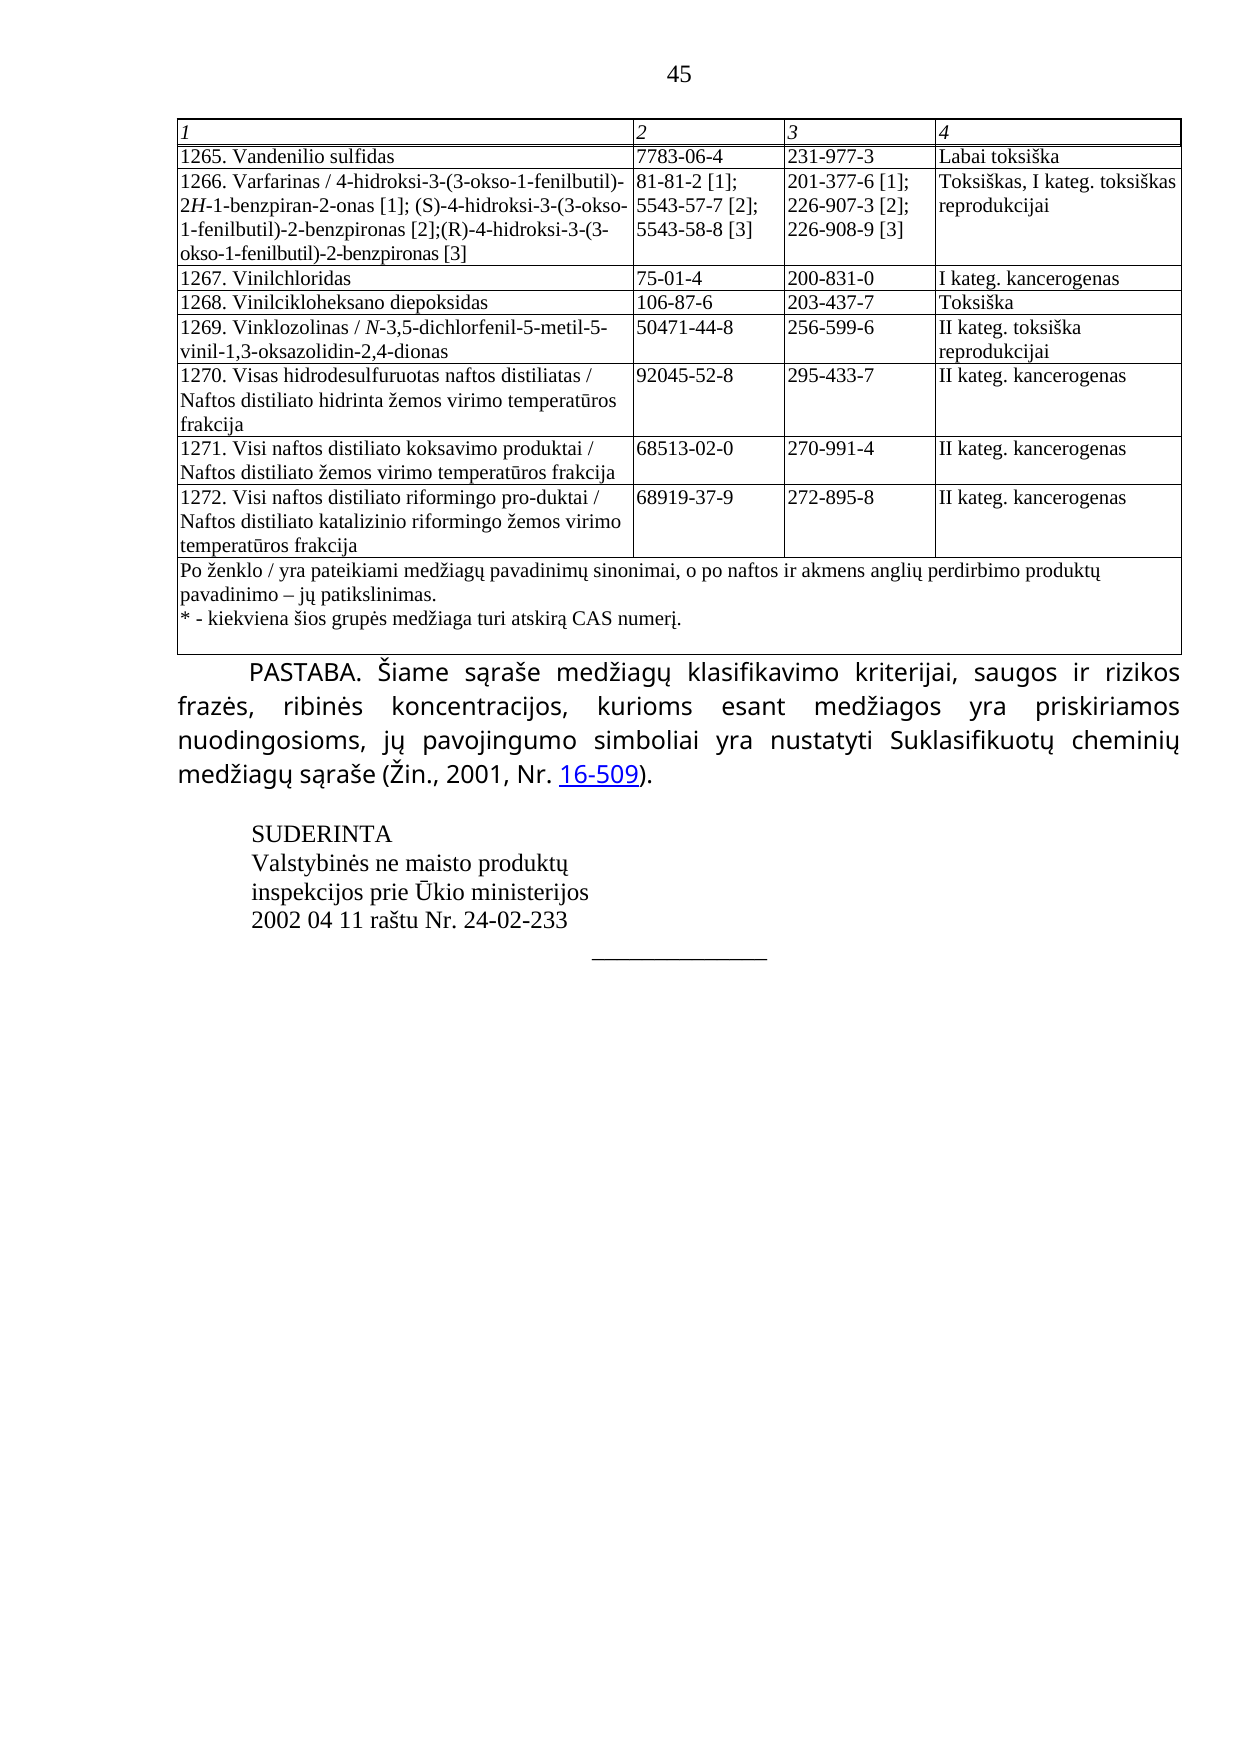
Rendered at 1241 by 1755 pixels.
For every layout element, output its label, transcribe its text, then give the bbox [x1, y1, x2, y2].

table_cell 1266. Varfarinas / 4-hidroksi-3-(3-okso-1-fenilbutil)-2H-1-benzpiran-2-onas [1]; (S)-4-hidroksi-3-(3-okso-1-fenilbutil)-2-benzpironas [2];(R)-4-hidroksi-3-(3-okso-1-fenilbutil)-2-benzpironas [3] [178, 169, 633, 265]
table_cell 295-433-7 [785, 364, 935, 436]
table_cell 50471-44-8 [634, 315, 784, 363]
table_cell II kateg. kancerogenas [936, 485, 1181, 557]
table_cell 106-87-6 [634, 291, 784, 314]
text PASTABA. Šiame sąraše medžiagų klasifikavimo kriterijai, saugos ir rizikos frazės, ribinės koncentracijos, kurioms esant medžiagos yra priskiriamos nuodingosioms, jų pavojingumo simboliai yra nustatyti Suklasifikuotų cheminių medžiagų sąraše (Žin., 2001, Nr. 16-509). [177, 655, 1181, 791]
table_cell 75-01-4 [634, 266, 784, 290]
table_cell 200-831-0 [785, 266, 935, 290]
text 2002 04 11 raštu Nr. 24-02-233 [177, 906, 1181, 934]
table_cell 1271. Visi naftos distiliato koksavimo produktai / Naftos distiliato žemos virimo temperatūros frakcija [178, 437, 633, 484]
text Valstybinės ne maisto produktų [177, 848, 1181, 877]
text inspekcijos prie Ūkio ministerijos [177, 877, 1181, 906]
table_cell I kateg. kancerogenas [936, 266, 1181, 290]
table_header 3 [785, 120, 935, 144]
table_cell Toksiška [936, 291, 1181, 314]
table_cell 81-81-2 [1]; 5543-57-7 [2]; 5543-58-8 [3] [634, 169, 784, 265]
table_cell II kateg. kancerogenas [936, 364, 1181, 436]
table_cell 1267. Vinilchloridas [178, 266, 633, 290]
table_cell II kateg. toksiška reprodukcijai [936, 315, 1181, 363]
table_cell 1270. Visas hidrodesulfuruotas naftos distiliatas / Naftos distiliato hidrinta žemos virimo temperatūros frakcija [178, 364, 633, 436]
table_cell 256-599-6 [785, 315, 935, 363]
table_cell II kateg. kancerogenas [936, 437, 1181, 484]
table_cell 203-437-7 [785, 291, 935, 314]
text SUDERINTA [177, 819, 1181, 848]
table_cell 270-991-4 [785, 437, 935, 484]
table_cell 1265. Vandenilio sulfidas [178, 147, 633, 168]
table_cell 1272. Visi naftos distiliato riformingo pro-duktai / Naftos distiliato katalizinio riformingo žemos virimo temperatūros frakcija [178, 485, 633, 557]
table_cell 201-377-6 [1]; 226-907-3 [2]; 226-908-9 [3] [785, 169, 935, 265]
table_header 2 [634, 120, 784, 144]
table_cell 272-895-8 [785, 485, 935, 557]
table_cell Labai toksiška [936, 147, 1181, 168]
table_cell 1269. Vinklozolinas / N-3,5-dichlorfenil-5-metil-5-vinil-1,3-oksazolidin-2,4-dionas [178, 315, 633, 363]
table_cell 7783-06-4 [634, 147, 784, 168]
table_cell 68513-02-0 [634, 437, 784, 484]
table_cell Po ženklo / yra pateikiami medžiagų pavadinimų sinonimai, o po naftos ir akmens anglių perdirbimo produktų pavadinimo – jų patikslinimas. * - kiekviena šios grupės medžiaga turi atskirą CAS numerį. [178, 558, 1181, 654]
table_cell Toksiškas, I kateg. toksiškas reprodukcijai [936, 169, 1181, 265]
table_header 1 [178, 120, 633, 144]
text ______________ [177, 934, 1181, 963]
table_cell 68919-37-9 [634, 485, 784, 557]
table_cell 231-977-3 [785, 147, 935, 168]
table_cell 1268. Vinilcikloheksano diepoksidas [178, 291, 633, 314]
table_cell 92045-52-8 [634, 364, 784, 436]
table_header 4 [936, 120, 1180, 144]
